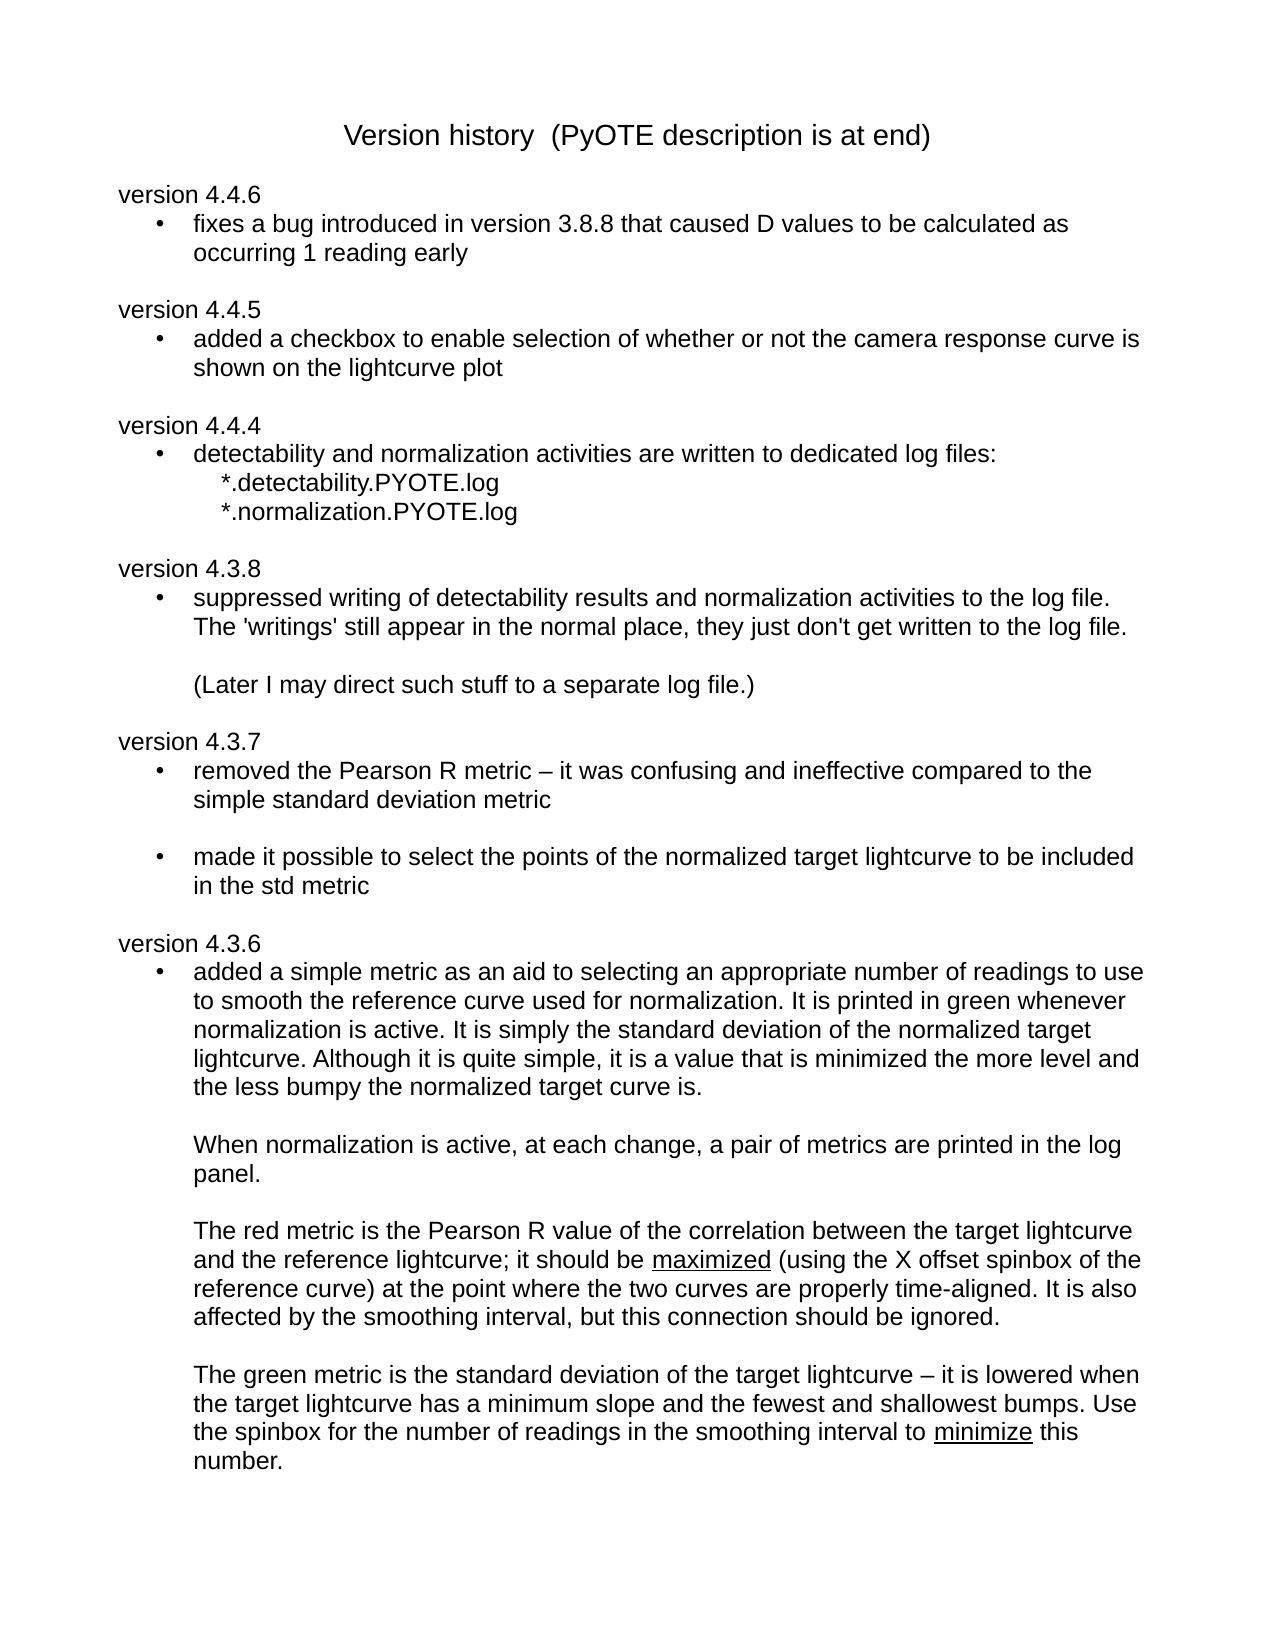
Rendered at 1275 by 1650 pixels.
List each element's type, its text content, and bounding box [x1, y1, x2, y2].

text version 4.3.7 [118, 727, 1157, 756]
list added a simple metric as an aid to selecting an appropriate number of readings to use to smooth the reference curve used for normalization. It is printed in green whenever normalization is active. It is simply the standard deviation of the normalized target lightcurve. Although it is quite simple, it is a value that is minimized the more level and the less bumpy the normalized target curve is. When normalization is active, at each change, a pair of metrics are printed in the log panel. The red metric is the Pearson R value of the correlation between the target lightcurve and the reference lightcurve; it should be maximized (using the X offset spinbox of the reference curve) at the point where the two curves are properly time-aligned. It is also affected by the smoothing interval, but this connection should be ignored. The green metric is the standard deviation of the target lightcurve – it is lowered when the target lightcurve has a minimum slope and the fewest and shallowest bumps. Use the spinbox for the number of readings in the smoothing interval to minimize this number. [156, 957, 1157, 1504]
list removed the Pearson R metric – it was confusing and ineffective compared to the simple standard deviation metric [156, 756, 1157, 842]
text version 4.4.5 [118, 296, 1157, 324]
list made it possible to select the points of the normalized target lightcurve to be included in the std metric [156, 842, 1157, 928]
text version 4.3.6 [118, 928, 1157, 957]
text version 4.4.4 [118, 411, 1157, 439]
text version 4.3.8 [118, 554, 1157, 583]
list fixes a bug introduced in version 3.8.8 that caused D values to be calculated as occurring 1 reading early [156, 209, 1157, 296]
list detectability and normalization activities are written to dedicated log files: *.detectability.PYOTE.log *.normalization.PYOTE.log [156, 439, 1157, 554]
list suppressed writing of detectability results and normalization activities to the log file. The 'writings' still appear in the normal place, they just don't get written to the log file. (Later I may direct such stuff to a separate log file.) [156, 583, 1157, 727]
list added a checkbox to enable selection of whether or not the camera response curve is shown on the lightcurve plot [156, 324, 1157, 411]
text Version history (PyOTE description is at end) [118, 118, 1157, 152]
text version 4.4.6 [118, 180, 1157, 209]
